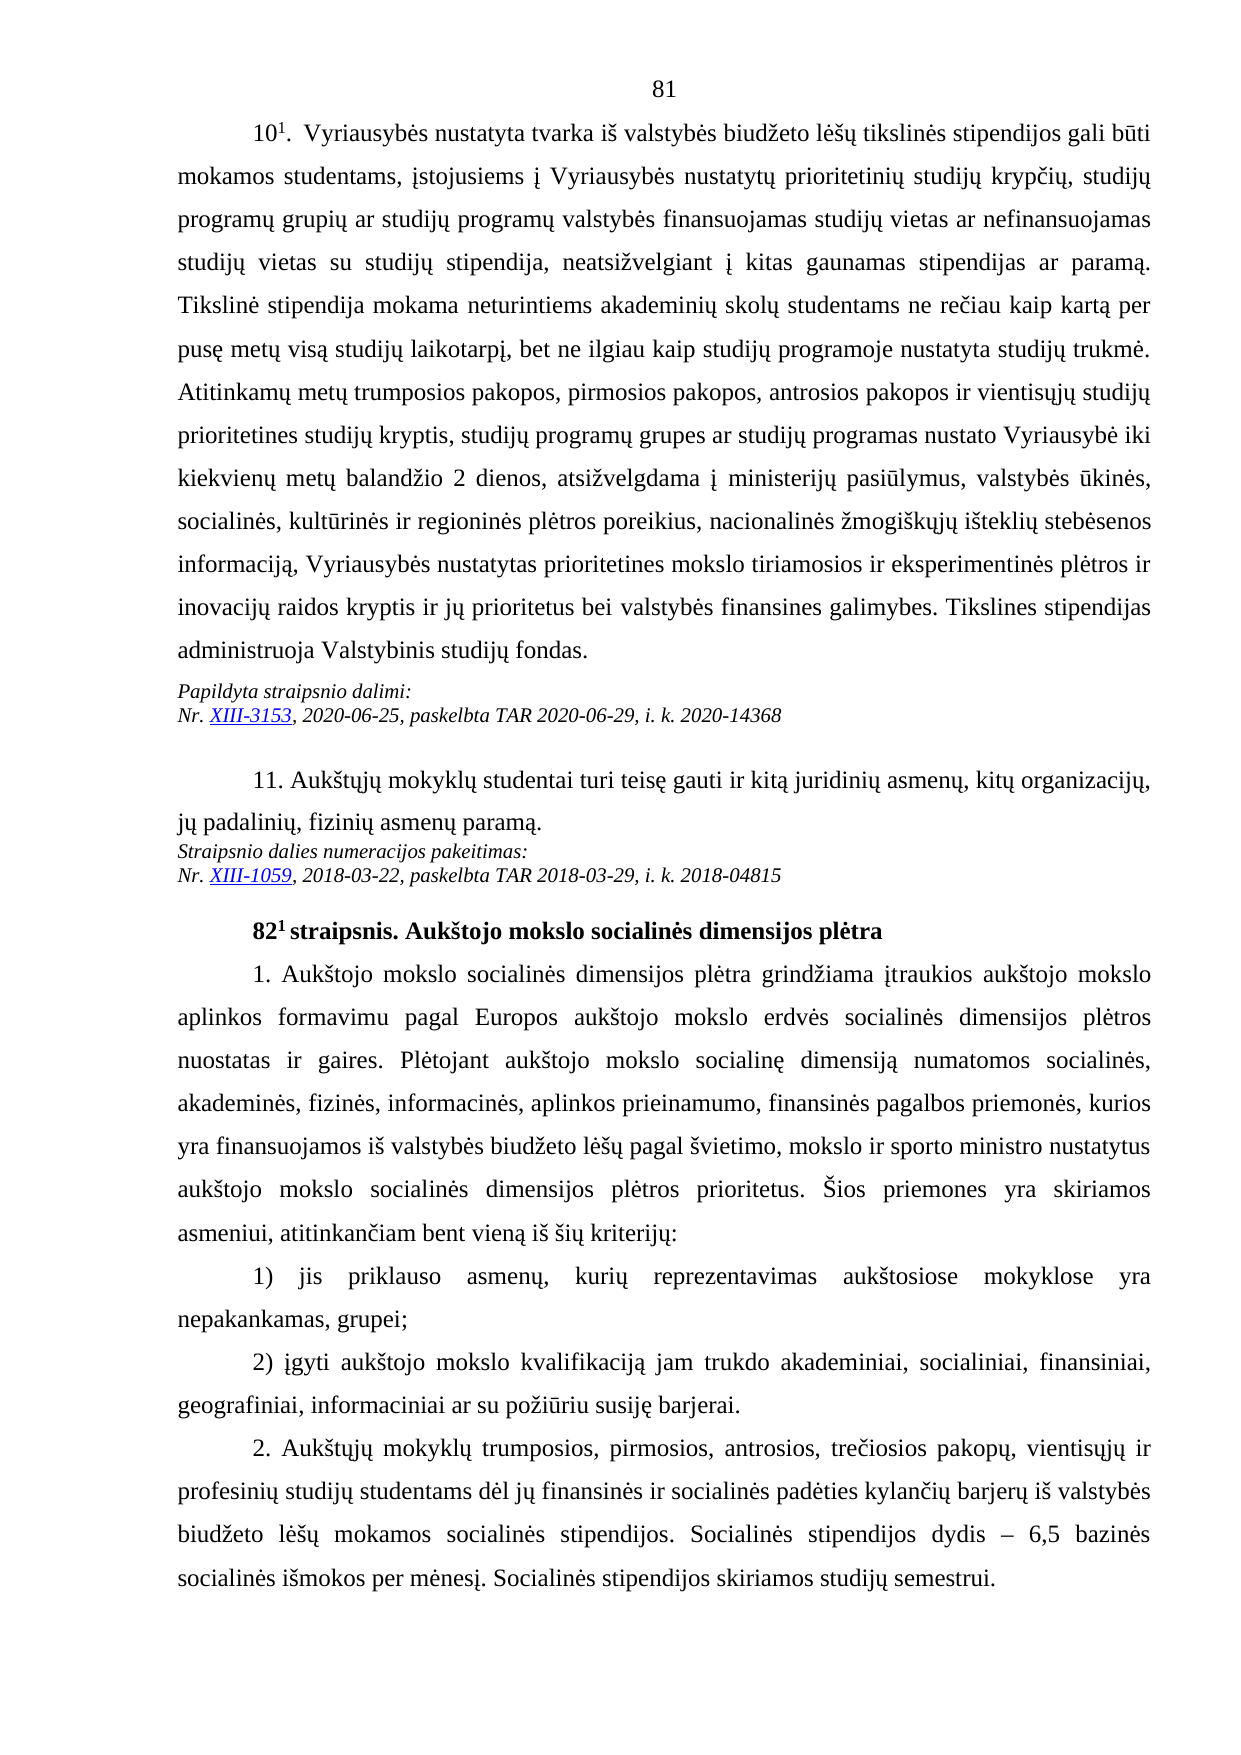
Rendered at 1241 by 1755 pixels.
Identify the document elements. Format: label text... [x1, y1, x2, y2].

text Papildyta straipsnio dalimi: [177, 679, 1152, 703]
text 11. Aukštųjų mokyklų studentai turi teisę gauti ir kitą juridinių asmenų, kitų organizacijų, jų padalinių, fizinių asmenų paramą. [177, 756, 1152, 839]
text Straipsnio dalies numeracijos pakeitimas: [177, 839, 1152, 863]
text 1. Aukštojo mokslo socialinės dimensijos plėtra grindžiama įtraukios aukštojo mokslo aplinkos formavimu pagal Europos aukštojo mokslo erdvės socialinės dimensijos plėtros nuostatas ir gaires. Plėtojant aukštojo mokslo socialinę dimensiją numatomos socialinės, akademinės, fizinės, informacinės, aplinkos prieinamumo, finansinės pagalbos priemonės, kurios yra finansuojamos iš valstybės biudžeto lėšų pagal švietimo, mokslo ir sporto ministro nustatytus aukštojo mokslo socialinės dimensijos plėtros prioritetus. Šios priemones yra skiriamos asmeniui, atitinkančiam bent vieną iš šių kriterijų: [177, 959, 1152, 1246]
text 101. Vyriausybės nustatyta tvarka iš valstybės biudžeto lėšų tikslinės stipendijos gali būti mokamos studentams, įstojusiems į Vyriausybės nustatytų prioritetinių studijų krypčių, studijų programų grupių ar studijų programų valstybės finansuojamas studijų vietas ar nefinansuojamas studijų vietas su studijų stipendija, neatsižvelgiant į kitas gaunamas stipendijas ar paramą. Tikslinė stipendija mokama neturintiems akademinių skolų studentams ne rečiau kaip kartą per pusę metų visą studijų laikotarpį, bet ne ilgiau kaip studijų programoje nustatyta studijų trukmė. Atitinkamų metų trumposios pakopos, pirmosios pakopos, antrosios pakopos ir vientisųjų studijų prioritetines studijų kryptis, studijų programų grupes ar studijų programas nustato Vyriausybė iki kiekvienų metų balandžio 2 dienos, atsižvelgdama į ministerijų pasiūlymus, valstybės ūkinės, socialinės, kultūrinės ir regioninės plėtros poreikius, nacionalinės žmogiškųjų išteklių stebėsenos informaciją, Vyriausybės nustatytas prioritetines mokslo tiriamosios ir eksperimentinės plėtros ir inovacijų raidos kryptis ir jų prioritetus bei valstybės finansines galimybes. Tikslines stipendijas administruoja Valstybinis studijų fondas. [177, 118, 1152, 664]
text 2. Aukštųjų mokyklų trumposios, pirmosios, antrosios, trečiosios pakopų, vientisųjų ir profesinių studijų studentams dėl jų finansinės ir socialinės padėties kylančių barjerų iš valstybės biudžeto lėšų mokamos socialinės stipendijos. Socialinės stipendijos dydis – 6,5 bazinės socialinės išmokos per mėnesį. Socialinės stipendijos skiriamos studijų semestrui. [177, 1433, 1152, 1591]
text 2) įgyti aukštojo mokslo kvalifikaciją jam trukdo akademiniai, socialiniai, finansiniai, geografiniai, informaciniai ar su požiūriu susiję barjerai. [177, 1347, 1152, 1419]
text 821 straipsnis. Aukštojo mokslo socialinės dimensijos plėtra [177, 916, 1152, 944]
text 1) jis priklauso asmenų, kurių reprezentavimas aukštosiose mokyklose yra nepakankamas, grupei; [177, 1261, 1152, 1333]
text Nr. XIII-3153, 2020-06-25, paskelbta TAR 2020-06-29, i. k. 2020-14368 [177, 703, 1152, 727]
text Nr. XIII-1059, 2018-03-22, paskelbta TAR 2018-03-29, i. k. 2018-04815 [177, 863, 1152, 887]
